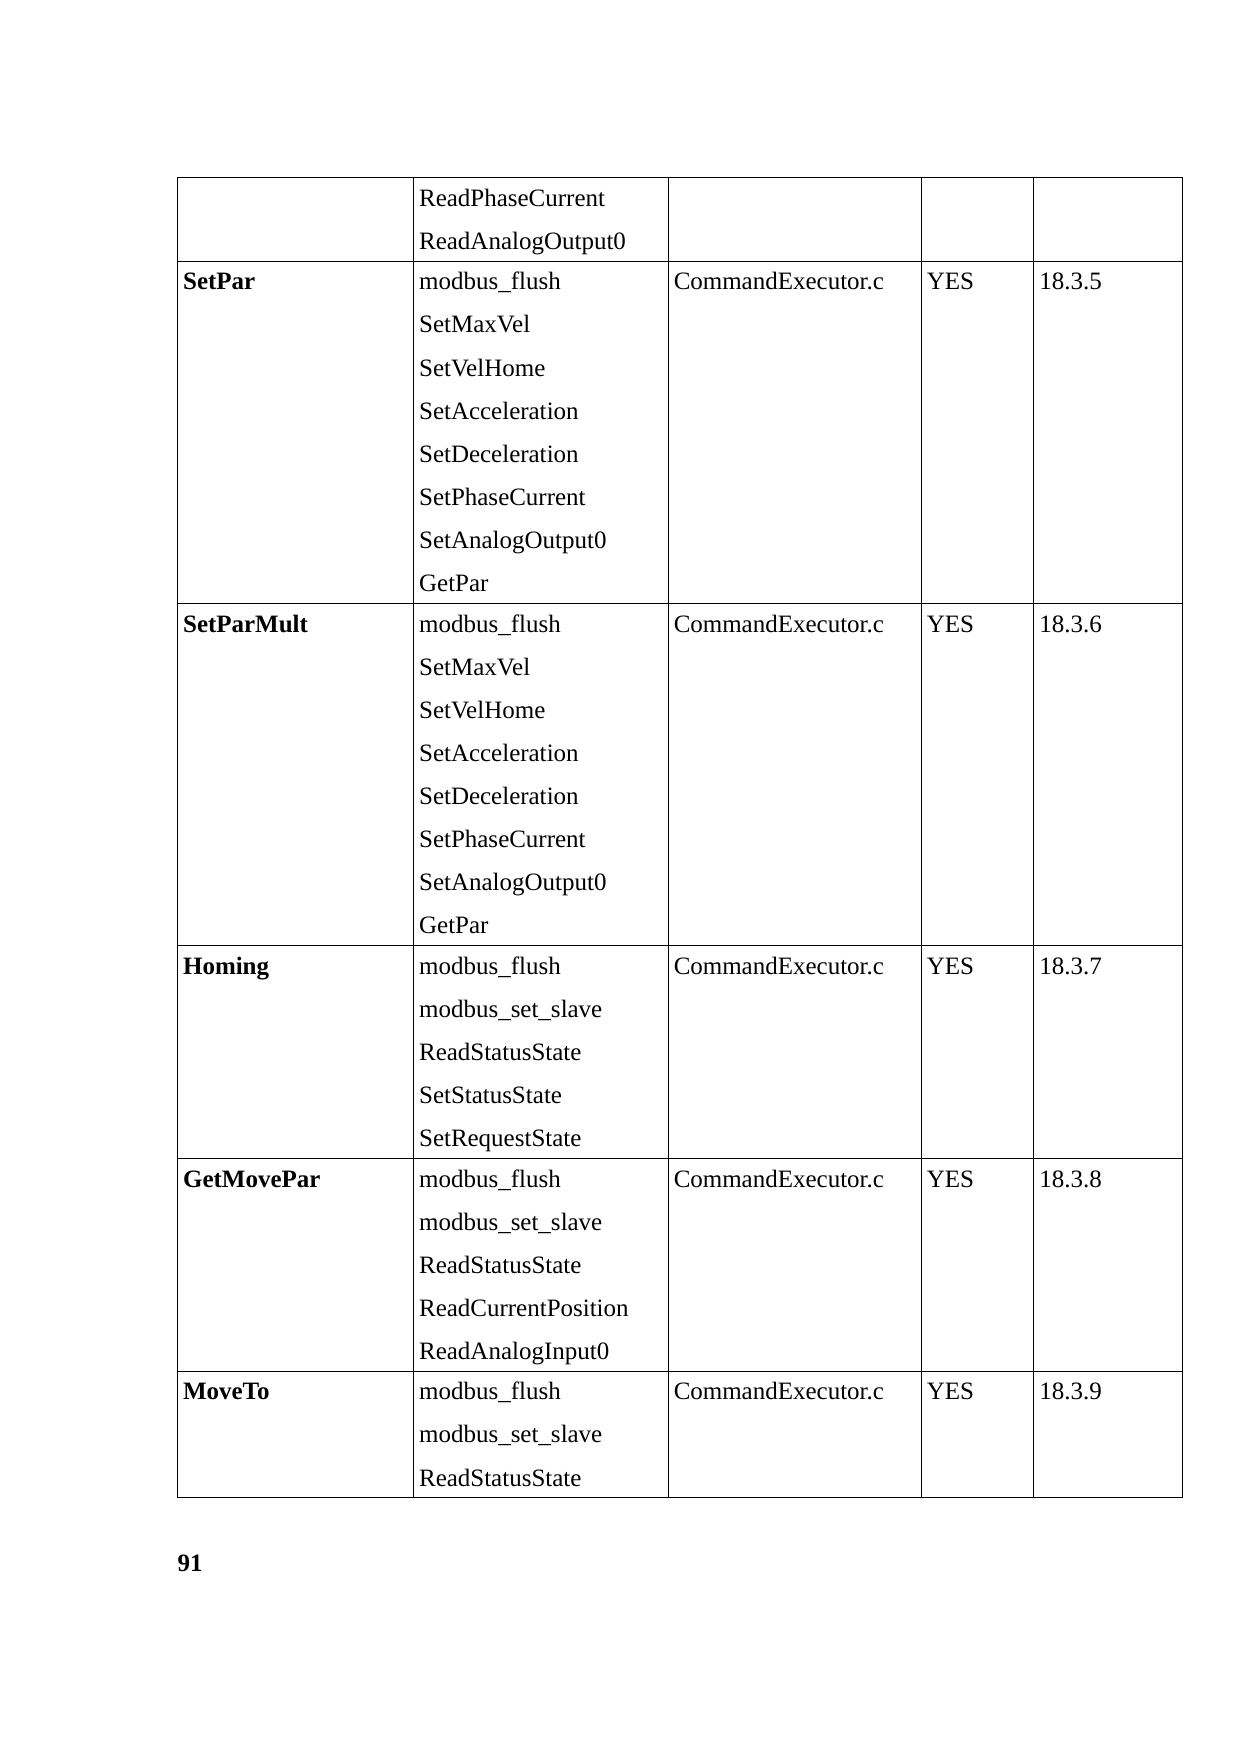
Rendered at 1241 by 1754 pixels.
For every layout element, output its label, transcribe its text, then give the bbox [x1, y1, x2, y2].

table_cell CommandExecutor.c [669, 604, 921, 945]
table_cell 18.3.8 [1034, 1159, 1182, 1371]
table_cell [1034, 178, 1182, 261]
table_cell YES [922, 262, 1033, 603]
table_cell [669, 178, 921, 261]
table_cell CommandExecutor.c [669, 1159, 921, 1371]
table_cell 18.3.7 [1034, 946, 1182, 1158]
table_cell [922, 178, 1033, 261]
table_cell CommandExecutor.c [669, 946, 921, 1158]
table_cell CommandExecutor.c [669, 1372, 921, 1497]
table_cell SetParMult [178, 604, 413, 945]
table_cell modbus_flush modbus_set_slave ReadStatusState [414, 1372, 668, 1497]
table_cell MoveTo [178, 1372, 413, 1497]
table_cell Homing [178, 946, 413, 1158]
table_cell YES [922, 946, 1033, 1158]
table_cell modbus_flush SetMaxVel SetVelHome SetAcceleration SetDeceleration SetPhaseCurrent SetAnalogOutput0 GetPar [414, 262, 668, 603]
table_cell GetMovePar [178, 1159, 413, 1371]
table_cell modbus_flush SetMaxVel SetVelHome SetAcceleration SetDeceleration SetPhaseCurrent SetAnalogOutput0 GetPar [414, 604, 668, 945]
table_cell 18.3.9 [1034, 1372, 1182, 1497]
table_cell [178, 178, 413, 261]
table_cell 18.3.6 [1034, 604, 1182, 945]
table_cell SetPar [178, 262, 413, 603]
table_cell YES [922, 1372, 1033, 1497]
table_cell CommandExecutor.c [669, 262, 921, 603]
table_cell YES [922, 1159, 1033, 1371]
table_cell modbus_flush modbus_set_slave ReadStatusState SetStatusState SetRequestState [414, 946, 668, 1158]
table_cell 18.3.5 [1034, 262, 1182, 603]
table_cell YES [922, 604, 1033, 945]
table_cell ReadPhaseCurrent ReadAnalogOutput0 [414, 178, 668, 261]
table_cell modbus_flush modbus_set_slave ReadStatusState ReadCurrentPosition ReadAnalogInput0 [414, 1159, 668, 1371]
